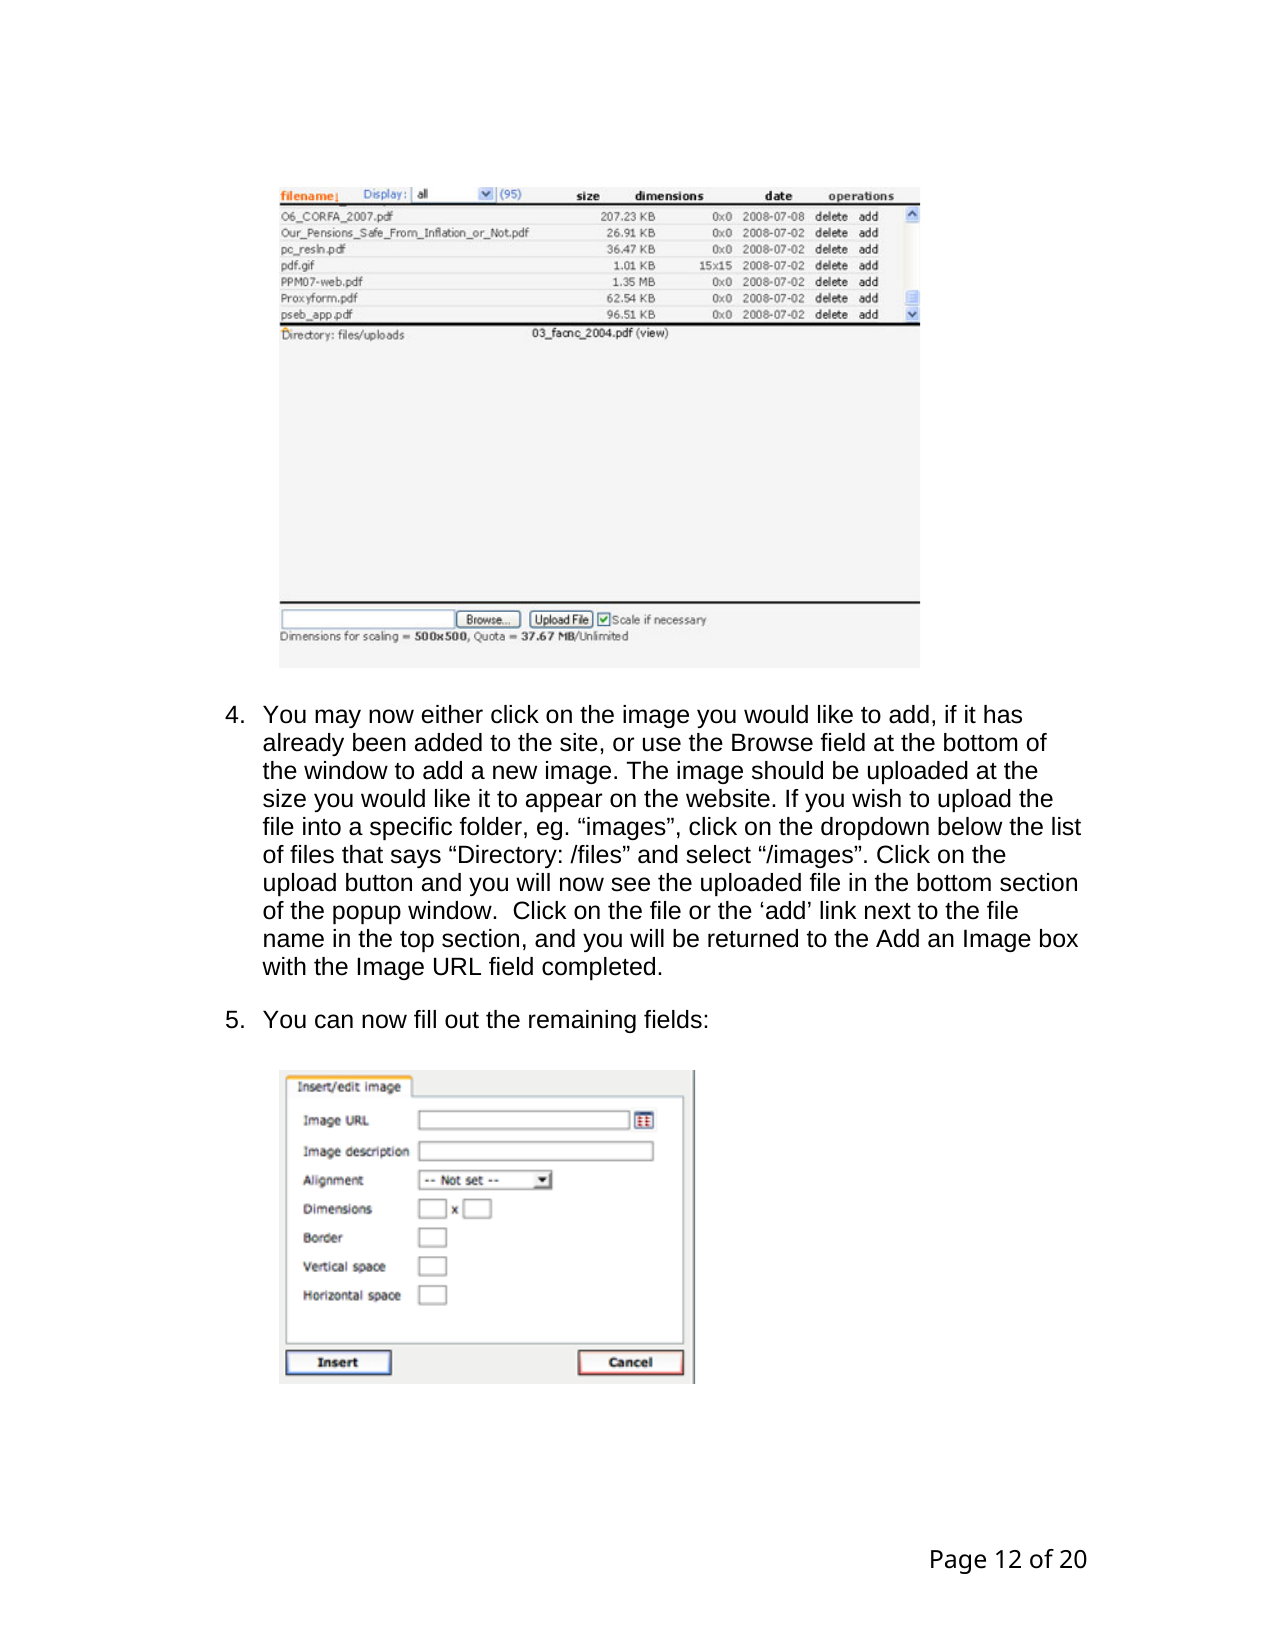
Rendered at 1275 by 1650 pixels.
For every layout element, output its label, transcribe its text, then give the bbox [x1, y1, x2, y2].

list You can now fill out the remaining fields: [225, 1005, 1087, 1393]
list You may now either click on the image you would like to add, if it has already been added to the site, or use the Browse field at the bottom of the window to add a new image. The image should be uploaded at the size you would like it to appear on the website. If you wish to upload the file into a specific folder, eg. “images”, click on the dropdown below the list of files that says “Directory: /files” and select “/images”. Click on the upload button and you will now see the uploaded file in the bottom section of the popup window. Click on the file or the ‘add’ link next to the file name in the top section, and you will be returned to the Add an Image box with the Image URL field completed. [225, 701, 1087, 980]
picture [279, 187, 921, 668]
list [225, 150, 1087, 676]
picture [279, 1070, 696, 1384]
